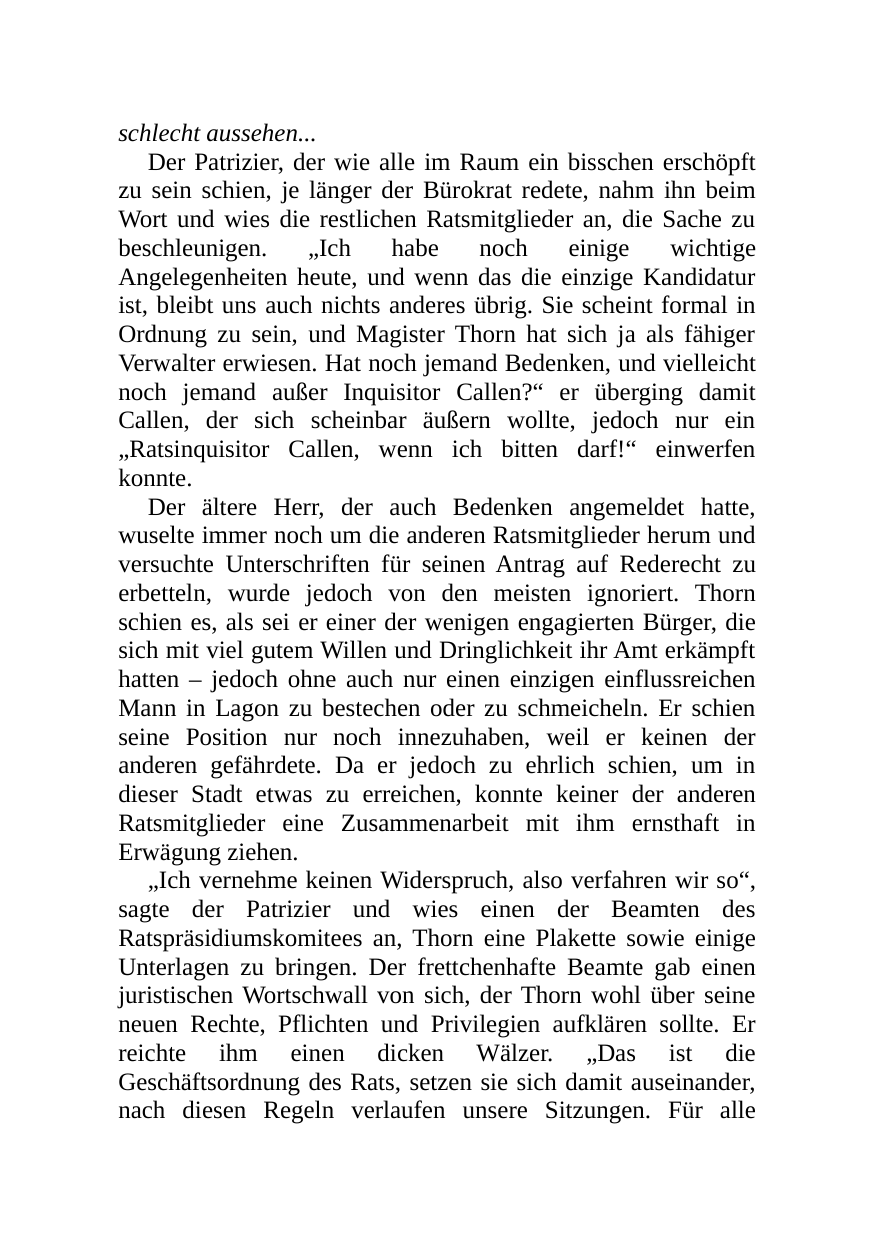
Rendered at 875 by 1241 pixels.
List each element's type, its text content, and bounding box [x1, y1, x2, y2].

text „Ich vernehme keinen Widerspruch, also verfahren wir so“, sagte der Patrizier und wies einen der Beamten des Ratspräsidiumskomitees an, Thorn eine Plakette sowie einige Unterlagen zu bringen. Der frettchenhafte Beamte gab einen juristischen Wortschwall von sich, der Thorn wohl über seine neuen Rechte, Pflichten und Privilegien aufklären sollte. Er reichte ihm einen dicken Wälzer. „Das ist die Geschäftsordnung des Rats, setzen sie sich damit auseinander, nach diesen Regeln verlaufen unsere Sitzungen. Für alle [118, 866, 756, 1124]
text schlecht aussehen... [118, 118, 756, 147]
text Der ältere Herr, der auch Bedenken angemeldet hatte, wuselte immer noch um die anderen Ratsmitglieder herum und versuchte Unterschriften für seinen Antrag auf Rederecht zu erbetteln, wurde jedoch von den meisten ignoriert. Thorn schien es, als sei er einer der wenigen engagierten Bürger, die sich mit viel gutem Willen und Dringlichkeit ihr Amt erkämpft hatten – jedoch ohne auch nur einen einzigen einflussreichen Mann in Lagon zu bestechen oder zu schmeicheln. Er schien seine Position nur noch innezuhaben, weil er keinen der anderen gefährdete. Da er jedoch zu ehrlich schien, um in dieser Stadt etwas zu erreichen, konnte keiner der anderen Ratsmitglieder eine Zusammenarbeit mit ihm ernsthaft in Erwägung ziehen. [118, 492, 756, 866]
text Der Patrizier, der wie alle im Raum ein bisschen erschöpft zu sein schien, je länger der Bürokrat redete, nahm ihn beim Wort und wies die restlichen Ratsmitglieder an, die Sache zu beschleunigen. „Ich habe noch einige wichtige Angelegenheiten heute, und wenn das die einzige Kandidatur ist, bleibt uns auch nichts anderes übrig. Sie scheint formal in Ordnung zu sein, und Magister Thorn hat sich ja als fähiger Verwalter erwiesen. Hat noch jemand Bedenken, und vielleicht noch jemand außer Inquisitor Callen?“ er überging damit Callen, der sich scheinbar äußern wollte, jedoch nur ein „Ratsinquisitor Callen, wenn ich bitten darf!“ einwerfen konnte. [118, 147, 756, 492]
